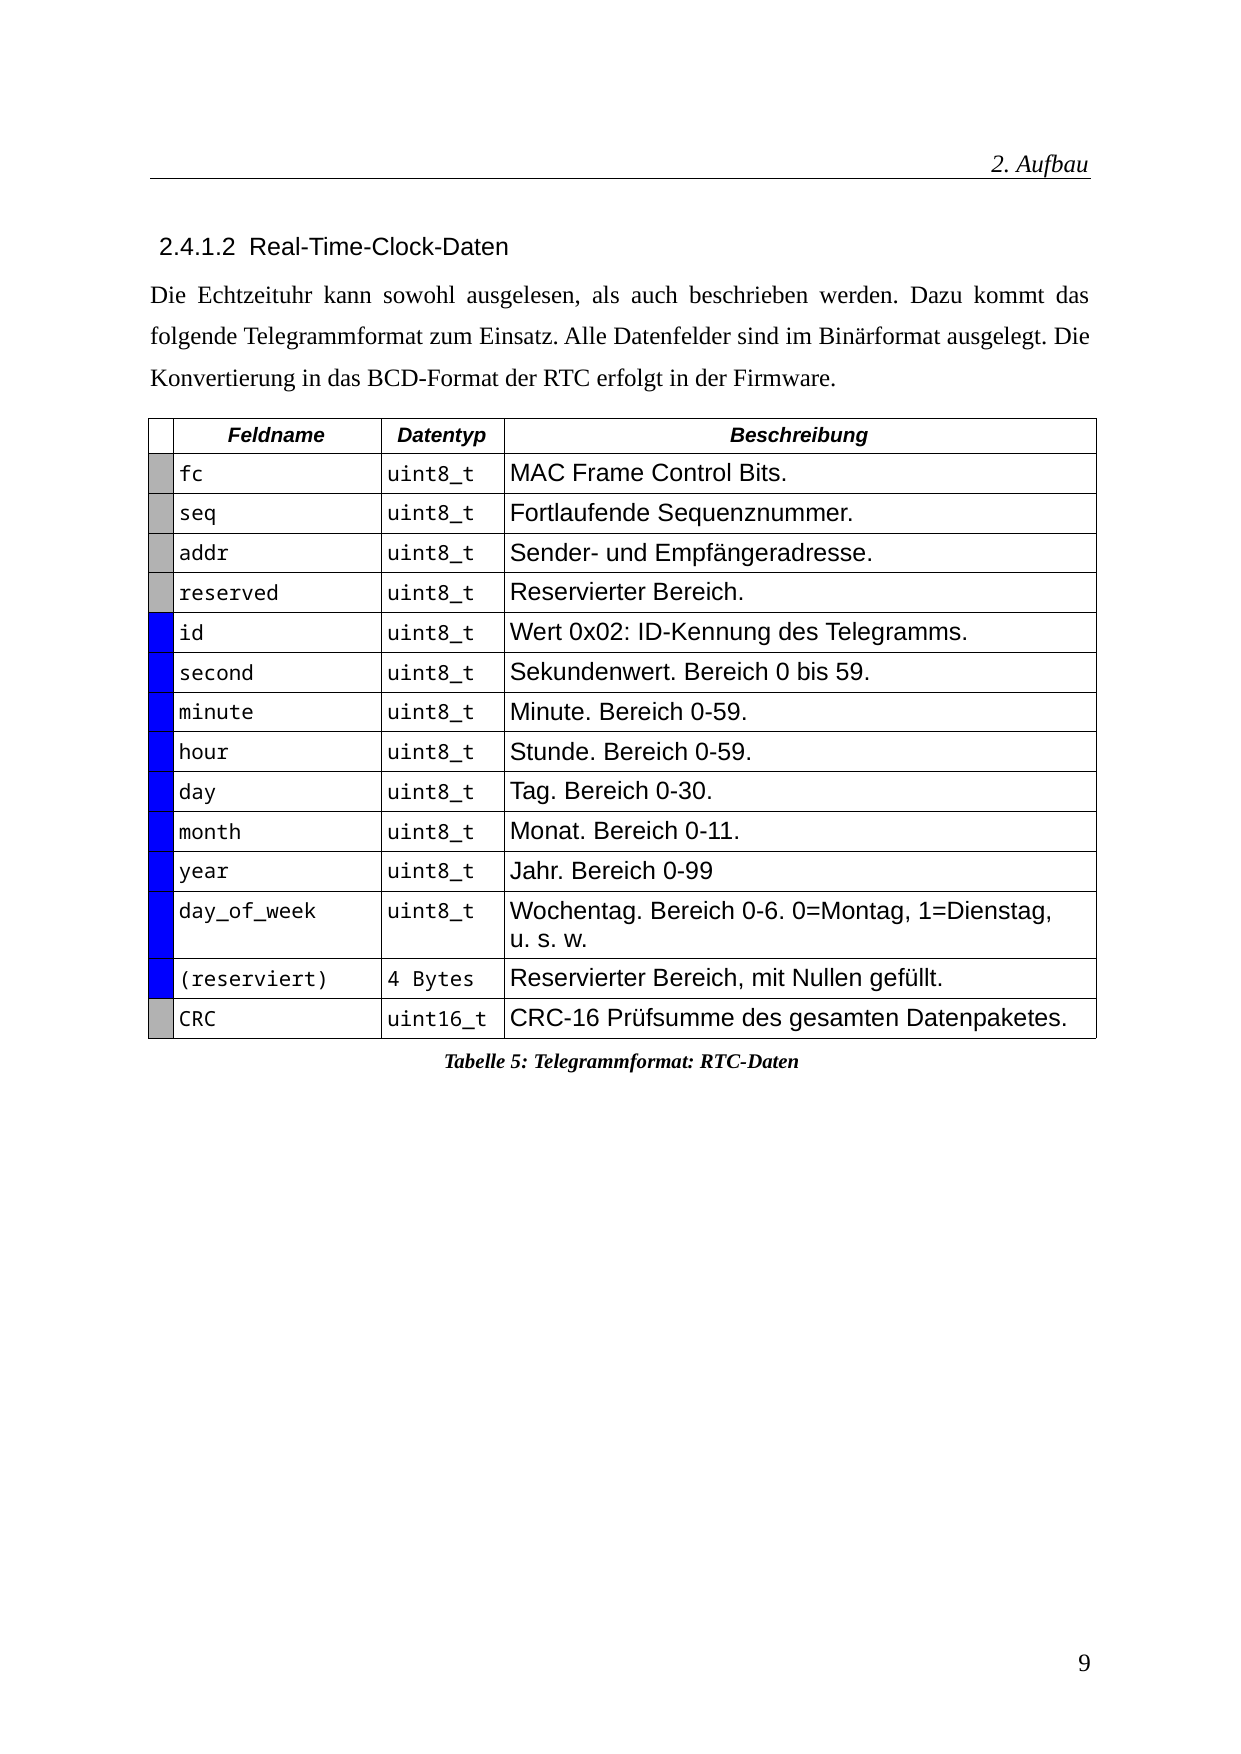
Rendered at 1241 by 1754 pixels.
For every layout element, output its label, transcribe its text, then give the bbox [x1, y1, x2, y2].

table_cell [149, 772, 173, 811]
table_cell month [174, 812, 381, 851]
table_cell 4 Bytes [382, 959, 504, 998]
table_cell uint8_t [382, 494, 504, 533]
table_cell uint8_t [382, 892, 504, 958]
table_cell Reservierter Bereich. [505, 573, 1096, 612]
table_cell Wochentag. Bereich 0-6. 0=Montag, 1=Dienstag, u. s. w. [505, 892, 1096, 958]
table_cell Wert 0x02: ID-Kennung des Telegramms. [505, 613, 1096, 652]
table_cell [149, 732, 173, 771]
table_cell uint8_t [382, 534, 504, 572]
table_header Beschreibung [505, 419, 1096, 453]
table_cell Reservierter Bereich, mit Nullen gefüllt. [505, 959, 1096, 998]
table_cell [149, 693, 173, 731]
table_cell Sekundenwert. Bereich 0 bis 59. [505, 653, 1096, 692]
table_header Feldname [174, 419, 381, 453]
table_cell id [174, 613, 381, 652]
table_cell day [174, 772, 381, 811]
table_cell Jahr. Bereich 0-99 [505, 852, 1096, 891]
table_cell seq [174, 494, 381, 533]
table_cell [149, 494, 173, 533]
table_cell [149, 653, 173, 692]
table_cell MAC Frame Control Bits. [505, 454, 1096, 493]
table_header [149, 419, 173, 453]
table_cell uint8_t [382, 852, 504, 891]
table_cell [149, 812, 173, 851]
table_cell uint8_t [382, 573, 504, 612]
table_cell hour [174, 732, 381, 771]
table_cell [149, 454, 173, 493]
table_cell CRC [174, 999, 381, 1038]
table_cell Fortlaufende Sequenznummer. [505, 494, 1096, 533]
table_cell Minute. Bereich 0-59. [505, 693, 1096, 731]
table_cell uint16_t [382, 999, 504, 1038]
table_cell Monat. Bereich 0-11. [505, 812, 1096, 851]
subtitle Real-Time-Clock-Daten [159, 233, 1091, 261]
table_cell [149, 534, 173, 572]
table_cell uint8_t [382, 653, 504, 692]
table_cell uint8_t [382, 732, 504, 771]
table_header Datentyp [382, 419, 504, 453]
table_cell [149, 852, 173, 891]
text Die Echtzeituhr kann sowohl ausgelesen, als auch beschrieben werden. Dazu kommt das folgende Telegrammformat zum Einsatz. Alle Datenfelder sind im Binärformat ausgelegt. Die Konvertierung in das BCD-Format der RTC erfolgt in der Firmware. [150, 281, 1091, 392]
table_cell minute [174, 693, 381, 731]
table_cell uint8_t [382, 613, 504, 652]
table_cell uint8_t [382, 772, 504, 811]
table_cell (reserviert) [174, 959, 381, 998]
table_cell Sender- und Empfängeradresse. [505, 534, 1096, 572]
table_cell CRC-16 Prüfsumme des gesamten Datenpaketes. [505, 999, 1096, 1038]
table_cell [149, 613, 173, 652]
table_cell uint8_t [382, 693, 504, 731]
table_cell Stunde. Bereich 0-59. [505, 732, 1096, 771]
table_cell fc [174, 454, 381, 493]
table_cell [149, 573, 173, 612]
table_cell year [174, 852, 381, 891]
table_cell uint8_t [382, 454, 504, 493]
table_cell day_of_week [174, 892, 381, 958]
table_cell [149, 959, 173, 998]
table_cell [149, 892, 173, 958]
text Tabelle 5: Telegrammformat: RTC-Daten [148, 1050, 1096, 1073]
table_cell reserved [174, 573, 381, 612]
table_cell uint8_t [382, 812, 504, 851]
table_cell second [174, 653, 381, 692]
table_cell [149, 999, 173, 1038]
table_cell addr [174, 534, 381, 572]
table_cell Tag. Bereich 0-30. [505, 772, 1096, 811]
